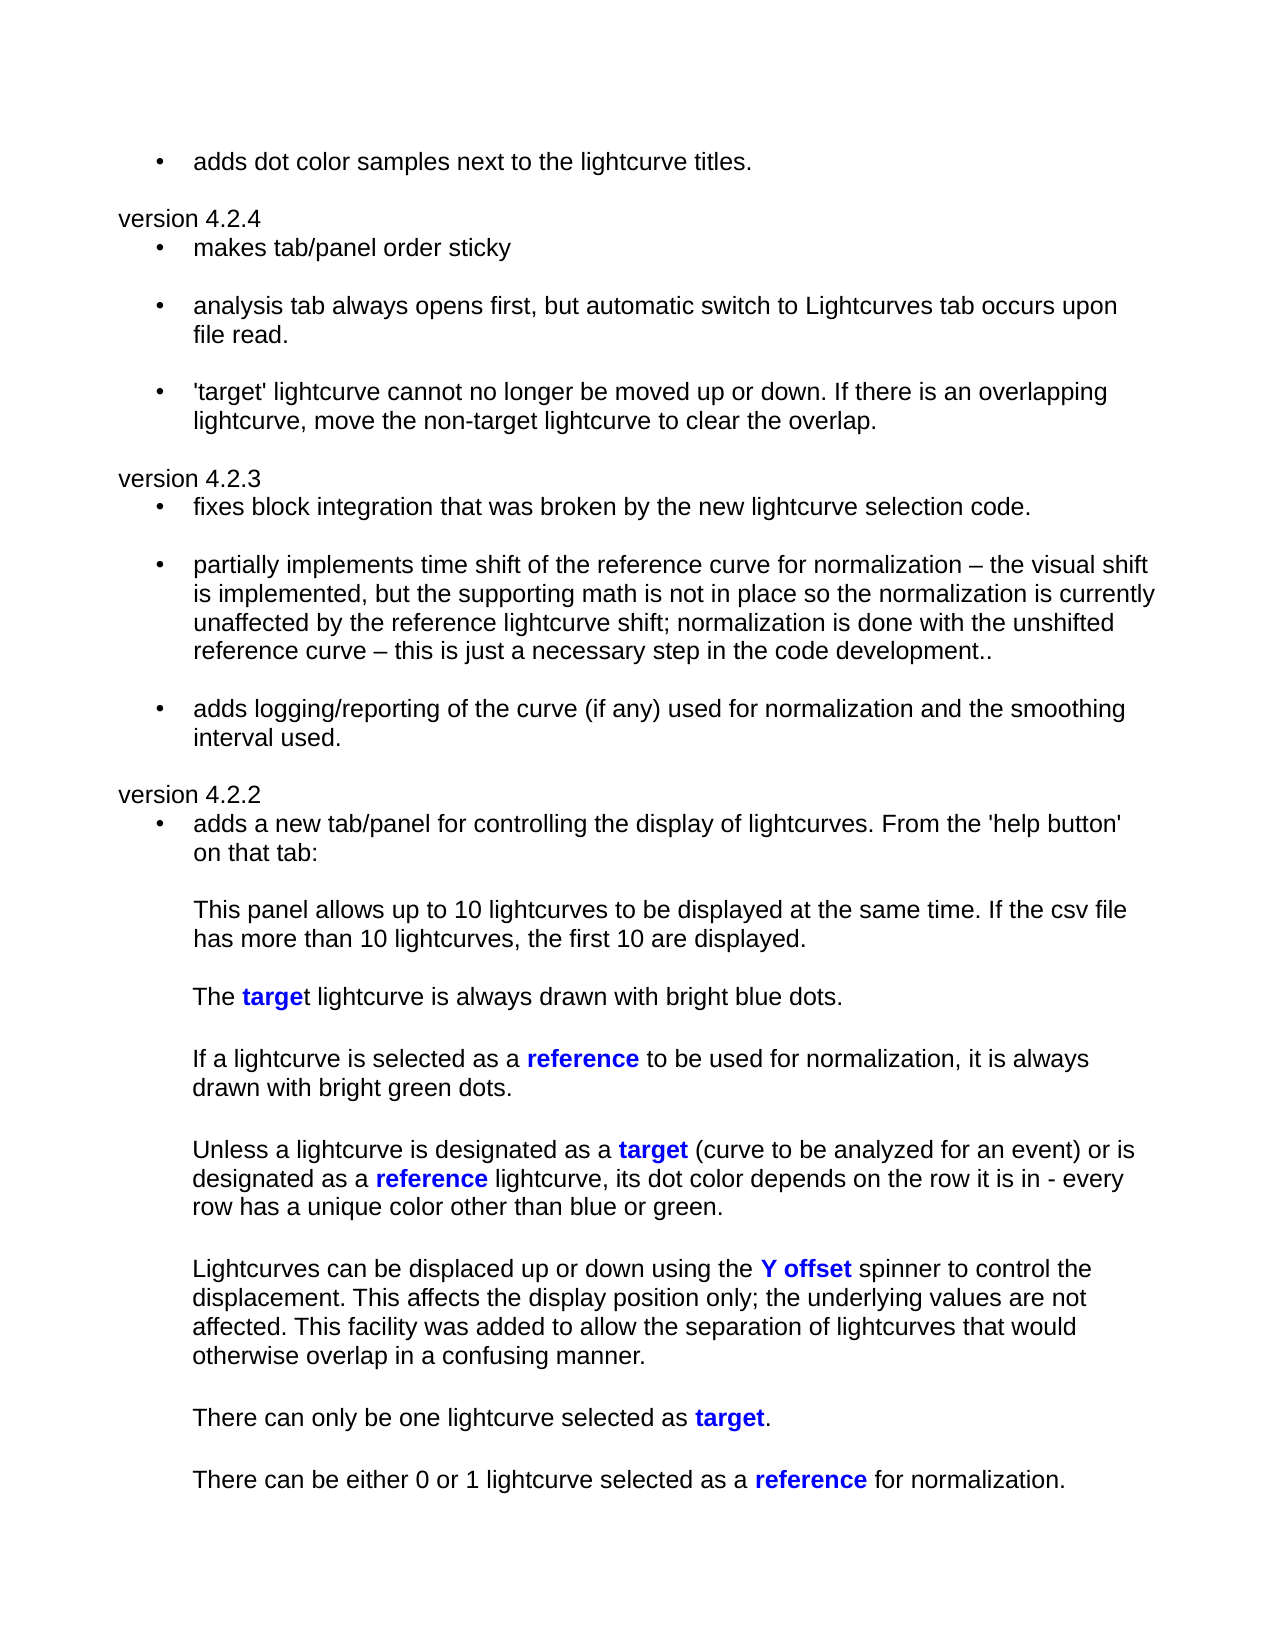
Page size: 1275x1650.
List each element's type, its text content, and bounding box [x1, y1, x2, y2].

list adds logging/reporting of the curve (if any) used for normalization and the smoothing interval used. [156, 694, 1157, 780]
text Unless a lightcurve is designated as a target (curve to be analyzed for an event) or is designated as a reference lightcurve, its dot color depends on the row it is in - every row has a unique color other than blue or green. [192, 1135, 1157, 1221]
list adds a new tab/panel for controlling the display of lightcurves. From the 'help button' on that tab: [156, 809, 1157, 866]
text version 4.2.4 [118, 204, 1157, 233]
text The target lightcurve is always drawn with bright blue dots. [192, 982, 1157, 1011]
list analysis tab always opens first, but automatic switch to Lightcurves tab occurs upon file read. [156, 291, 1157, 377]
list [156, 118, 1157, 147]
list fixes block integration that was broken by the new lightcurve selection code. [156, 492, 1157, 550]
list adds dot color samples next to the lightcurve titles. [156, 147, 1157, 204]
text version 4.2.2 [118, 780, 1157, 809]
list This panel allows up to 10 lightcurves to be displayed at the same time. If the csv file has more than 10 lightcurves, the first 10 are displayed. [156, 895, 1157, 953]
text version 4.2.3 [118, 463, 1157, 492]
list partially implements time shift of the reference curve for normalization – the visual shift is implemented, but the supporting math is not in place so the normalization is currently unaffected by the reference lightcurve shift; normalization is done with the unshifted reference curve – this is just a necessary step in the code development.. [156, 550, 1157, 694]
text Lightcurves can be displaced up or down using the Y offset spinner to control the displacement. This affects the display position only; the underlying values are not affected. This facility was added to allow the separation of lightcurves that would otherwise overlap in a confusing manner. [192, 1254, 1157, 1369]
text There can be either 0 or 1 lightcurve selected as a reference for normalization. [192, 1465, 1157, 1493]
text There can only be one lightcurve selected as target. [192, 1403, 1157, 1431]
text If a lightcurve is selected as a reference to be used for normalization, it is always drawn with bright green dots. [192, 1044, 1157, 1101]
list makes tab/panel order sticky [156, 233, 1157, 291]
list 'target' lightcurve cannot no longer be moved up or down. If there is an overlapping lightcurve, move the non-target lightcurve to clear the overlap. [156, 377, 1157, 463]
